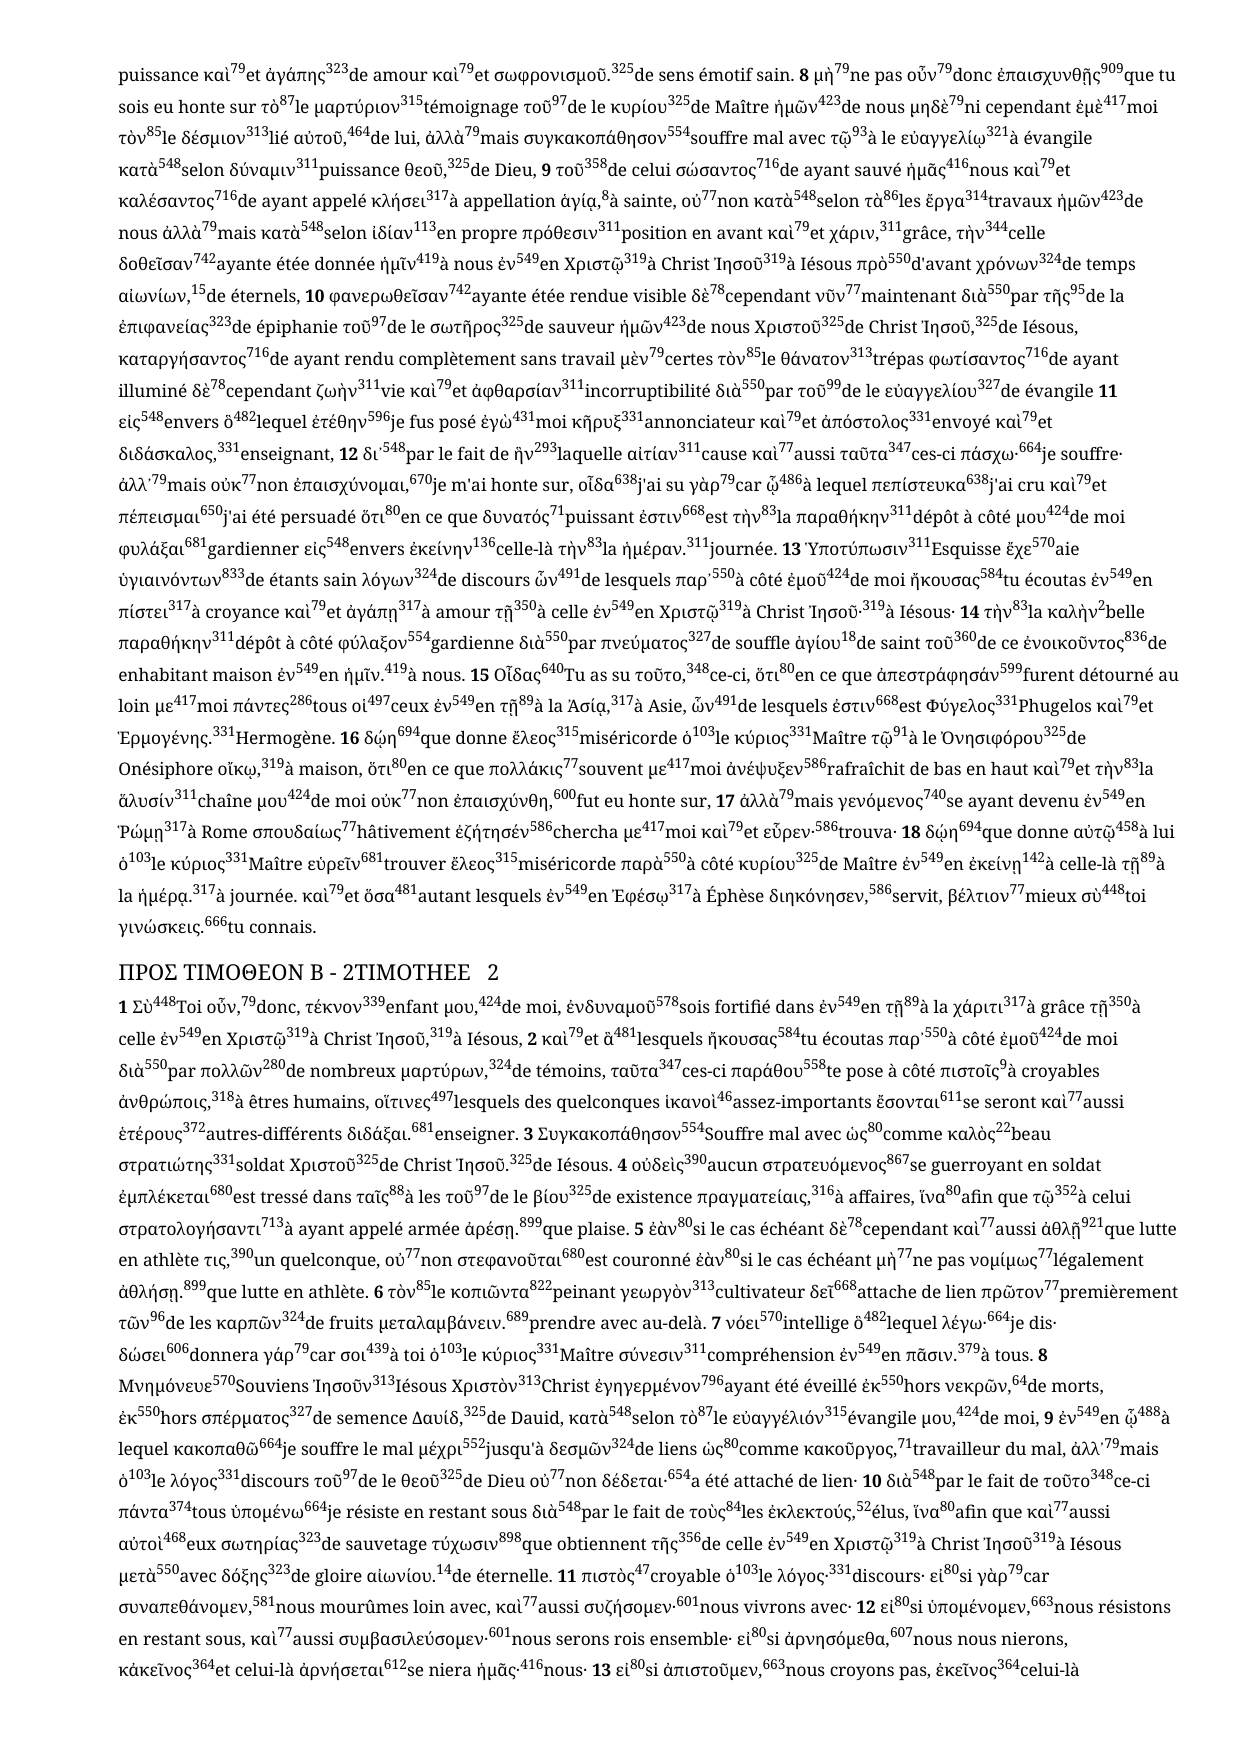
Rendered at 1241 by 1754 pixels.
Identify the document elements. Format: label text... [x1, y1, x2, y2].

text ΠΡΟΣ ΤΙΜΟΘΕΟΝ Β - 2TIMOTHEE 2 [118, 957, 1181, 987]
text 1 Σὺ448Toi οὖν,79donc, τέκνον339enfant μου,424de moi, ἐνδυναμοῦ578sois fortifié dans ἐν549en τῇ89à la χάριτι317à grâce τῇ350à celle ἐν549en Χριστῷ319à Christ Ἰησοῦ,319à Iésous, 2 καὶ79et ἃ481lesquels ἤκουσας584tu écoutas παρ᾽550à côté ἐμοῦ424de moi διὰ550par πολλῶν280de nombreux μαρτύρων,324de témoins, ταῦτα347ces-ci παράθου558te pose à côté πιστοῖς9à croyables ἀνθρώποις,318à êtres humains, οἵτινες497lesquels des quelconques ἱκανοὶ46assez-importants ἔσονται611se seront καὶ77aussi ἑτέρους372autres-différents διδάξαι.681enseigner. 3 Συγκακοπάθησον554Souffre mal avec ὡς80comme καλὸς22beau στρατιώτης331soldat Χριστοῦ325de Christ Ἰησοῦ.325de Iésous. 4 οὐδεὶς390aucun στρατευόμενος867se guerroyant en soldat ἐμπλέκεται680est tressé dans ταῖς88à les τοῦ97de le βίου325de existence πραγματείαις,316à affaires, ἵνα80afin que τῷ352à celui στρατολογήσαντι713à ayant appelé armée ἀρέσῃ.899que plaise. 5 ἐὰν80si le cas échéant δὲ78cependant καὶ77aussi ἀθλῇ921que lutte en athlète τις,390un quelconque, οὐ77non στεφανοῦται680est couronné ἐὰν80si le cas échéant μὴ77ne pas νομίμως77légalement ἀθλήσῃ.899que lutte en athlète. 6 τὸν85le κοπιῶντα822peinant γεωργὸν313cultivateur δεῖ668attache de lien πρῶτον77premièrement τῶν96de les καρπῶν324de fruits μεταλαμβάνειν.689prendre avec au-delà. 7 νόει570intellige ὃ482lequel λέγω·664je dis· δώσει606donnera γάρ79car σοι439à toi ὁ103le κύριος331Maître σύνεσιν311compréhension ἐν549en πᾶσιν.379à tous. 8 Μνημόνευε570Souviens Ἰησοῦν313Iésous Χριστὸν313Christ ἐγηγερμένον796ayant été éveillé ἐκ550hors νεκρῶν,64de morts, ἐκ550hors σπέρματος327de semence Δαυίδ,325de Dauid, κατὰ548selon τὸ87le εὐαγγέλιόν315évangile μου,424de moi, 9 ἐν549en ᾧ488à lequel κακοπαθῶ664je souffre le mal μέχρι552jusqu'à δεσμῶν324de liens ὡς80comme κακοῦργος,71travailleur du mal, ἀλλ᾽79mais ὁ103le λόγος331discours τοῦ97de le θεοῦ325de Dieu οὐ77non δέδεται·654a été attaché de lien· 10 διὰ548par le fait de τοῦτο348ce-ci πάντα374tous ὑπομένω664je résiste en restant sous διὰ548par le fait de τοὺς84les ἐκλεκτούς,52élus, ἵνα80afin que καὶ77aussi αὐτοὶ468eux σωτηρίας323de sauvetage τύχωσιν898que obtiennent τῆς356de celle ἐν549en Χριστῷ319à Christ Ἰησοῦ319à Iésous μετὰ550avec δόξης323de gloire αἰωνίου.14de éternelle. 11 πιστὸς47croyable ὁ103le λόγος·331discours· εἰ80si γὰρ79car συναπεθάνομεν,581nous mourûmes loin avec, καὶ77aussi συζήσομεν·601nous vivrons avec· 12 εἰ80si ὑπομένομεν,663nous résistons en restant sous, καὶ77aussi συμβασιλεύσομεν·601nous serons rois ensemble· εἰ80si ἀρνησόμεθα,607nous nous nierons, κἀκεῖνος364et celui-là ἀρνήσεται612se niera ἡμᾶς·416nous· 13 εἰ80si ἀπιστοῦμεν,663nous croyons pas, ἐκεῖνος364celui-là πιστὸς47croyable μένει,668reste, ἀρνήσασθαι682se nier γὰρ79car ἑαυτὸν528lui-même οὐ77non δύναται.674se peut. 14 Ταῦτα347Ces-ci ὑπομίμνῃσκε570remémore le dessous διαμαρτυρόμενος867se passant témoignage ἐνώπιον552en devant τοῦ97de le θεοῦ325de Dieu μὴ77ne pas λογομαχεῖν,689discourir combatif, ἐπ᾽548sur οὐδὲν375aucun χρήσιμον,55utile, ἐπὶ549sur καταστροφῇ317à catastrophe τῶν357de ceux ἀκουόντων.833de écoutants. 15 σπούδασον554sois en hâte σεαυτὸν516toi-même δόκιμον53approuvé παραστῆσαι681dresser à côté τῷ91à le θεῷ,319à Dieu, ἐργάτην313travailleur ἀνεπαίσχυντον,4non honteux, ὀρθοτομοῦντα822tranchant droit τὸν85le λόγον313discours τῆς95de la ἀληθείας.323de vérité. 16 τὰς82les δὲ78cependant βεβήλους1profanes κενοφωνίας310vides voix περιΐστασο·574te dresse autour· ἐπὶ548sur πλεῖον55plus nombreusement γὰρ79car προκόψουσιν605progresseront ἀσεβείας323de impiété 17 καὶ79et ὁ103le λόγος331discours αὐτῶν463de eux ὡς80comme γάγγραινα329gangrène νομὴν311pâturage ἕξει.606aura. ὧν491de lesquels ἐστιν668est Ὑμέναιος331Uménaios καὶ79et Φίλητος,331Philète, 18 οἵτινες497lesquels des quelconques περὶ548autour τὴν83la ἀλήθειαν311vérité ἠστόχησαν,585dévièrent, λέγοντες839disants [τὴν]83[la] ἀνάστασιν311redressement ἤδη77déjà γεγονέναι,686avoir devenu, καὶ79et ἀνατρέπουσιν667renversent de bas en haut τήν83la τινων383de des quelconques πίστιν.311croyance. 19 ὁ103le μέντοι79néanmoins στερεὸς22solide θεμέλιος331fondement τοῦ97de le θεοῦ325de Dieu ἕστηκεν,642a dressé, ἔχων840ayant τὴν83la σφραγῖδα311sceau ταύτην·136celle-ci· ἔγνω586connut κύριος331Maître τοὺς345ceux ὄντας821étants αὐτοῦ,464de lui, καί·79et· ἀποστήτω556dresse au loin ἀπὸ550au loin ἀδικίας323de injustice πᾶς390tout ὁ364celui ὀνομάζων840nommant τὸ87le ὄνομα315nom κυρίου.325de Maître. 20 Ἐν549En μεγάλῃ8à grande δὲ78cependant οἰκίᾳ317à maison d'habitation οὐκ77non ἔστιν668est μόνον77seulement σκεύη332ustensiles χρυσᾶ23d'ors καὶ79et ἀργυρᾶ23argentés ἀλλὰ79mais καὶ77aussi ξύλινα72boisés καὶ79et ὀστράκινα,72argileux, καὶ79et ἃ391lesquels μὲν79certes εἰς548envers τιμὴν311valeur ἃ391lesquels δὲ78cependant εἰς548envers ἀτιμίαν·311dévalorisation· 21 ἐὰν80si le cas échéant οὖν79donc τις390un quelconque ἐκκαθάρῃ899que nettoie dehors ἑαυτὸν528lui-même ἀπὸ550au loin τούτων,359de ces-ci, ἔσται612se sera σκεῦος333ustensile εἰς548envers τιμήν,311valeur, ἡγιασμένον,815ayant été sanctifié, εὔχρηστον73bien utile bon τῷ91à le δεσπότῃ,319à despote, εἰς548envers πᾶν271tout ἔργον315travail ἀγαθὸν6bon ἡτοιμασμένον.815ayant été préparé. 22 Τὰς82Les δὲ78cependant νεωτερικὰς1juvéniles ἐπιθυμίας310désirs en fureurs φεῦγε,570fuis, δίωκε570poursuis δὲ78cependant δικαιοσύνην311justice πίστιν311croyance ἀγάπην311amour εἰρήνην311paix μετὰ550avec τῶν357de ceux ἐπικαλουμένων860de se surnommants τὸν85le κύριον313Maître ἐκ550hors καθαρᾶς14de pure καρδίας.323de coeur. 23 τὰς82les δὲ78cependant μωρὰς1folles καὶ79et ἀπαιδεύτους1sans instructions ζητήσεις310recherches παραιτοῦ,574te demande à côté, εἰδὼς783ayant su ὅτι80en ce que γεννῶσιν667engendrent μάχας·310batailles· 24 δοῦλον313mâle esclave δὲ78cependant κυρίου325de Maître οὐ77non δεῖ668attache de lien μάχεσθαι690se batailler ἀλλ᾽79mais ἤπιον53affable εἶναι689être πρὸς548vers πάντας,372tous, διδακτικόν,53capable d'enseigner, ἀνεξίκακον,53supportant le mal, 25 ἐν549en πραΰτητι317à douceur παιδεύοντα822éduquant τοὺς345ceux ἀντιδιατιθεμένους,848se contredisposants, μήποτε77de peur que δώῃ899que donne αὐτοῖς457à eux ὁ103le θεὸς331Dieu μετάνοιαν311transintelligence εἰς548envers ἐπίγνωσιν311reconnaissance ἀληθείας323de vérité 26 καὶ79et ἀνανήψωσιν898que modèrent de bas en haut ἐκ550hors τῆς95de la τοῦ97de le διαβόλου65de diable παγίδος,323de piège, ἐζωγρημένοι812ayants étés capturés vivant ὑπ᾽550sous αὐτοῦ464de lui εἰς548envers τὸ348ce ἐκείνου358de celui-là θέλημα.315volonté. [118, 992, 1181, 1682]
text 1 Παῦλος331Paulus ἀπόστολος331envoyé Χριστοῦ325de Christ Ἰησοῦ325de Iésous διὰ550par θελήματος327de volonté θεοῦ325de Dieu κατ᾽548selon ἐπαγγελίαν311promesse ζωῆς323de vie τῆς356de celle ἐν549en Χριστῷ319à Christ Ἰησοῦ319à Iésous 2 Τιμοθέῳ319à Timotheos ἀγαπητῷ12à aimé τέκνῳ,321à enfant, χάρις329grâce ἔλεος333miséricorde εἰρήνη329paix ἀπὸ550au loin θεοῦ325de Dieu πατρὸς325de père καὶ79et Χριστοῦ325de Christ Ἰησοῦ325de Iésous τοῦ97de le κυρίου325de Maître ἡμῶν.423de nous. 3 Χάριν311Grâce ἔχω664j'ai τῷ91à le θεῷ,319à Dieu, ᾧ486à lequel λατρεύω664j'adore ἀπὸ550au loin προγόνων64de nés avants ἐν549en καθαρᾷ8à pure συνειδήσει,317à conscience, ὡς80comme ἀδιάλειπτον51incessant ἔχω664j'ai τὴν83la περὶ550autour σοῦ442de toi μνείαν311mémoration ἐν549en ταῖς88à les δεήσεσίν316à supplications μου424de moi νυκτὸς323de nuit καὶ79et ἡμέρας,323de journée, 4 ἐπιποθῶν840désirant au-dessus σε437toi ἰδεῖν,681voir, μεμνημένος792se ayant mémorisé σου442de toi τῶν98de les δακρύων,326de larmes, ἵνα80afin que χαρᾶς323de joie πληρωθῶ,907que je sois fait plénitude, 5 ὑπόμνησιν311remémoration du dessous λαβὼν721ayant pris τῆς95de la ἐν549en σοὶ439à toi ἀνυποκρίτου14de sans hypocrisie πίστεως,323de croyance, ἥτις496laquelle une quelconque ἐνῴκησεν586enhabita maison πρῶτον77premièrement ἐν549en τῇ89à la μάμμῃ317à grand-mère σου442de toi Λωΐδι317à Loidi καὶ79et τῇ89à la μητρί317à mère σου442de toi Εὐνίκῃ,317à Eunikè, πέπεισμαι650j'ai été persuadé δὲ78cependant ὅτι80en ce que καὶ77aussi ἐν549en σοί.439à toi. 6 Δι᾽548Par le fait de ἣν293laquelle αἰτίαν311cause ἀναμιμνῄσκω664je remémore σε437toi ἀναζωπυρεῖν689renflammer de bas en haut τὸ87le χάρισμα315don de grâce τοῦ97de le θεοῦ,325de Dieu, ὅ500lequel ἐστιν668est ἐν549en σοὶ439à toi διὰ550par τῆς95de la ἐπιθέσεως323de surposition τῶν94de les χειρῶν322de mains μου.424de moi. 7 οὐ77non γὰρ79car ἔδωκεν586donna ἡμῖν419à nous ὁ103le θεὸς331Dieu πνεῦμα315souffle δειλίας323de timidité ἀλλὰ79mais δυνάμεως323de puissance καὶ79et ἀγάπης323de amour καὶ79et σωφρονισμοῦ.325de sens émotif sain. 8 μὴ79ne pas οὖν79donc ἐπαισχυνθῇς909que tu sois eu honte sur τὸ87le μαρτύριον315témoignage τοῦ97de le κυρίου325de Maître ἡμῶν423de nous μηδὲ79ni cependant ἐμὲ417moi τὸν85le δέσμιον313lié αὐτοῦ,464de lui, ἀλλὰ79mais συγκακοπάθησον554souffre mal avec τῷ93à le εὐαγγελίῳ321à évangile κατὰ548selon δύναμιν311puissance θεοῦ,325de Dieu, 9 τοῦ358de celui σώσαντος716de ayant sauvé ἡμᾶς416nous καὶ79et καλέσαντος716de ayant appelé κλήσει317à appellation ἁγίᾳ,8à sainte, οὐ77non κατὰ548selon τὰ86les ἔργα314travaux ἡμῶν423de nous ἀλλὰ79mais κατὰ548selon ἰδίαν113en propre πρόθεσιν311position en avant καὶ79et χάριν,311grâce, τὴν344celle δοθεῖσαν742ayante étée donnée ἡμῖν419à nous ἐν549en Χριστῷ319à Christ Ἰησοῦ319à Iésous πρὸ550d'avant χρόνων324de temps αἰωνίων,15de éternels, 10 φανερωθεῖσαν742ayante étée rendue visible δὲ78cependant νῦν77maintenant διὰ550par τῆς95de la ἐπιφανείας323de épiphanie τοῦ97de le σωτῆρος325de sauveur ἡμῶν423de nous Χριστοῦ325de Christ Ἰησοῦ,325de Iésous, καταργήσαντος716de ayant rendu complètement sans travail μὲν79certes τὸν85le θάνατον313trépas φωτίσαντος716de ayant illuminé δὲ78cependant ζωὴν311vie καὶ79et ἀφθαρσίαν311incorruptibilité διὰ550par τοῦ99de le εὐαγγελίου327de évangile 11 εἰς548envers ὃ482lequel ἐτέθην596je fus posé ἐγὼ431moi κῆρυξ331annonciateur καὶ79et ἀπόστολος331envoyé καὶ79et διδάσκαλος,331enseignant, 12 δι᾽548par le fait de ἣν293laquelle αἰτίαν311cause καὶ77aussi ταῦτα347ces-ci πάσχω·664je souffre· ἀλλ᾽79mais οὐκ77non ἐπαισχύνομαι,670je m'ai honte sur, οἶδα638j'ai su γὰρ79car ᾧ486à lequel πεπίστευκα638j'ai cru καὶ79et πέπεισμαι650j'ai été persuadé ὅτι80en ce que δυνατός71puissant ἐστιν668est τὴν83la παραθήκην311dépôt à côté μου424de moi φυλάξαι681gardienner εἰς548envers ἐκείνην136celle-là τὴν83la ἡμέραν.311journée. 13 Ὑποτύπωσιν311Esquisse ἔχε570aie ὑγιαινόντων833de étants sain λόγων324de discours ὧν491de lesquels παρ᾽550à côté ἐμοῦ424de moi ἤκουσας584tu écoutas ἐν549en πίστει317à croyance καὶ79et ἀγάπῃ317à amour τῇ350à celle ἐν549en Χριστῷ319à Christ Ἰησοῦ·319à Iésous· 14 τὴν83la καλὴν2belle παραθήκην311dépôt à côté φύλαξον554gardienne διὰ550par πνεύματος327de souffle ἁγίου18de saint τοῦ360de ce ἐνοικοῦντος836de enhabitant maison ἐν549en ἡμῖν.419à nous. 15 Οἶδας640Tu as su τοῦτο,348ce-ci, ὅτι80en ce que ἀπεστράφησάν599furent détourné au loin με417moi πάντες286tous οἱ497ceux ἐν549en τῇ89à la Ἀσίᾳ,317à Asie, ὧν491de lesquels ἐστιν668est Φύγελος331Phugelos καὶ79et Ἑρμογένης.331Hermogène. 16 δῴη694que donne ἔλεος315miséricorde ὁ103le κύριος331Maître τῷ91à le Ὀνησιφόρου325de Onésiphore οἴκῳ,319à maison, ὅτι80en ce que πολλάκις77souvent με417moi ἀνέψυξεν586rafraîchit de bas en haut καὶ79et τὴν83la ἅλυσίν311chaîne μου424de moi οὐκ77non ἐπαισχύνθη,600fut eu honte sur, 17 ἀλλὰ79mais γενόμενος740se ayant devenu ἐν549en Ῥώμῃ317à Rome σπουδαίως77hâtivement ἐζήτησέν586chercha με417moi καὶ79et εὗρεν·586trouva· 18 δῴη694que donne αὐτῷ458à lui ὁ103le κύριος331Maître εὑρεῖν681trouver ἔλεος315miséricorde παρὰ550à côté κυρίου325de Maître ἐν549en ἐκείνῃ142à celle-là τῇ89à la ἡμέρᾳ.317à journée. καὶ79et ὅσα481autant lesquels ἐν549en Ἐφέσῳ317à Éphèse διηκόνησεν,586servit, βέλτιον77mieux σὺ448toi γινώσκεις.666tu connais. [118, 59, 1181, 939]
